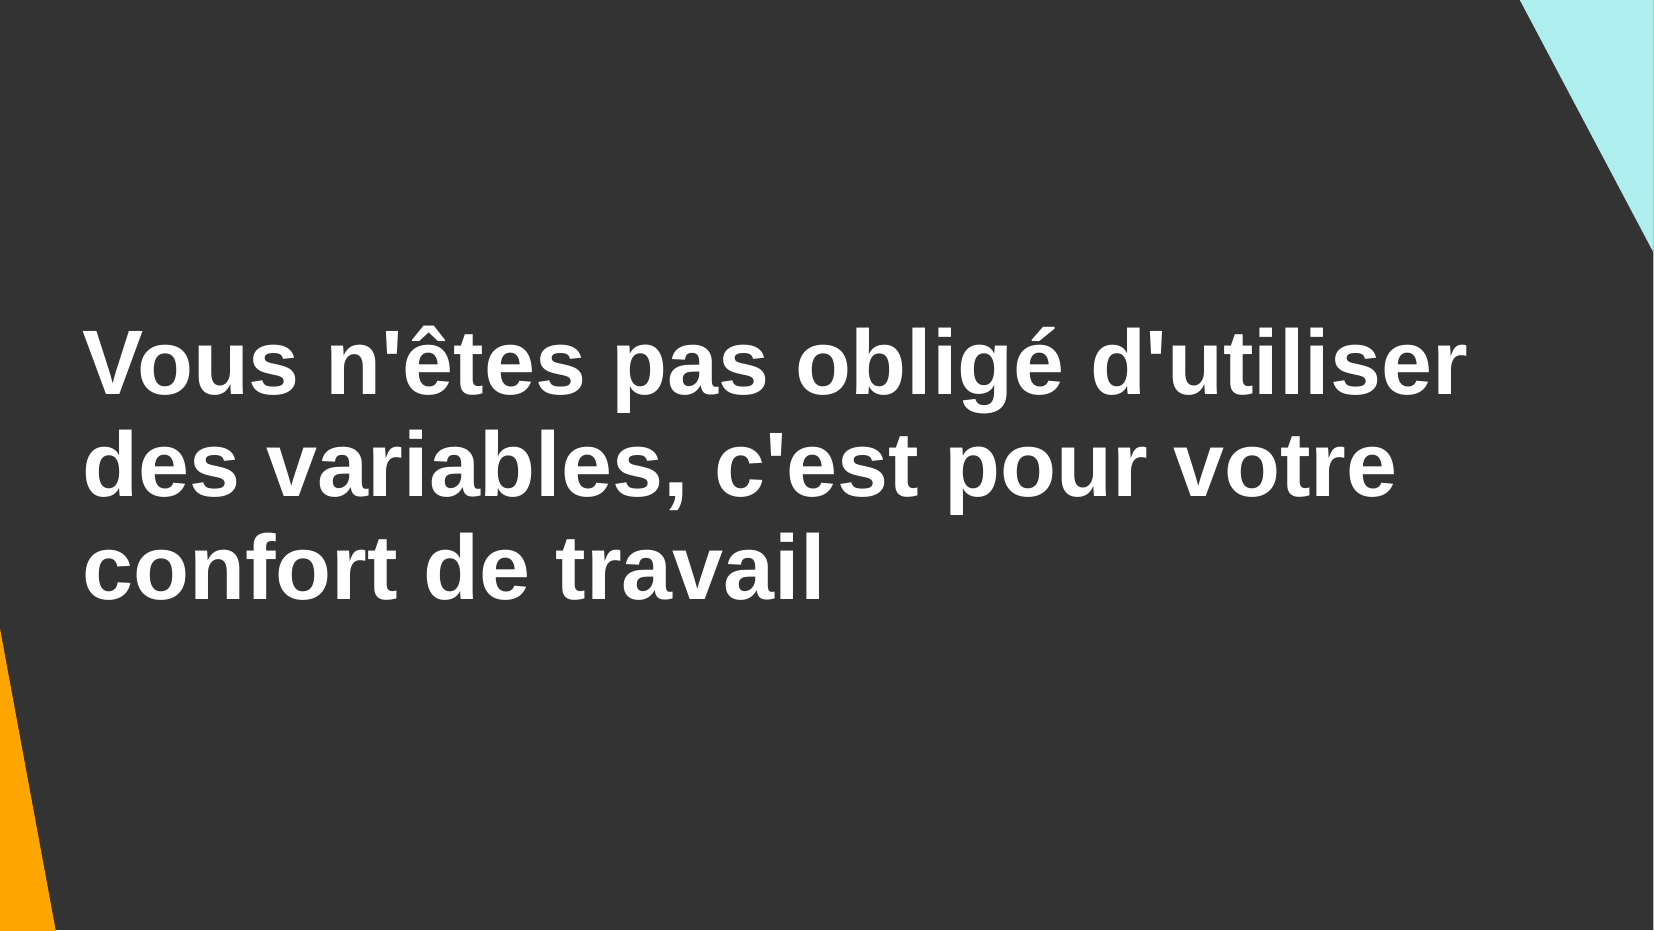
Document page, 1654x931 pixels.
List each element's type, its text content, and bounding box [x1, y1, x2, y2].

title Vous n'êtes pas obligé d'utiliser des variables, c'est pour votre confort de travail [82, 311, 1571, 619]
text_box [0, 628, 56, 931]
text_box [1519, 0, 1654, 254]
